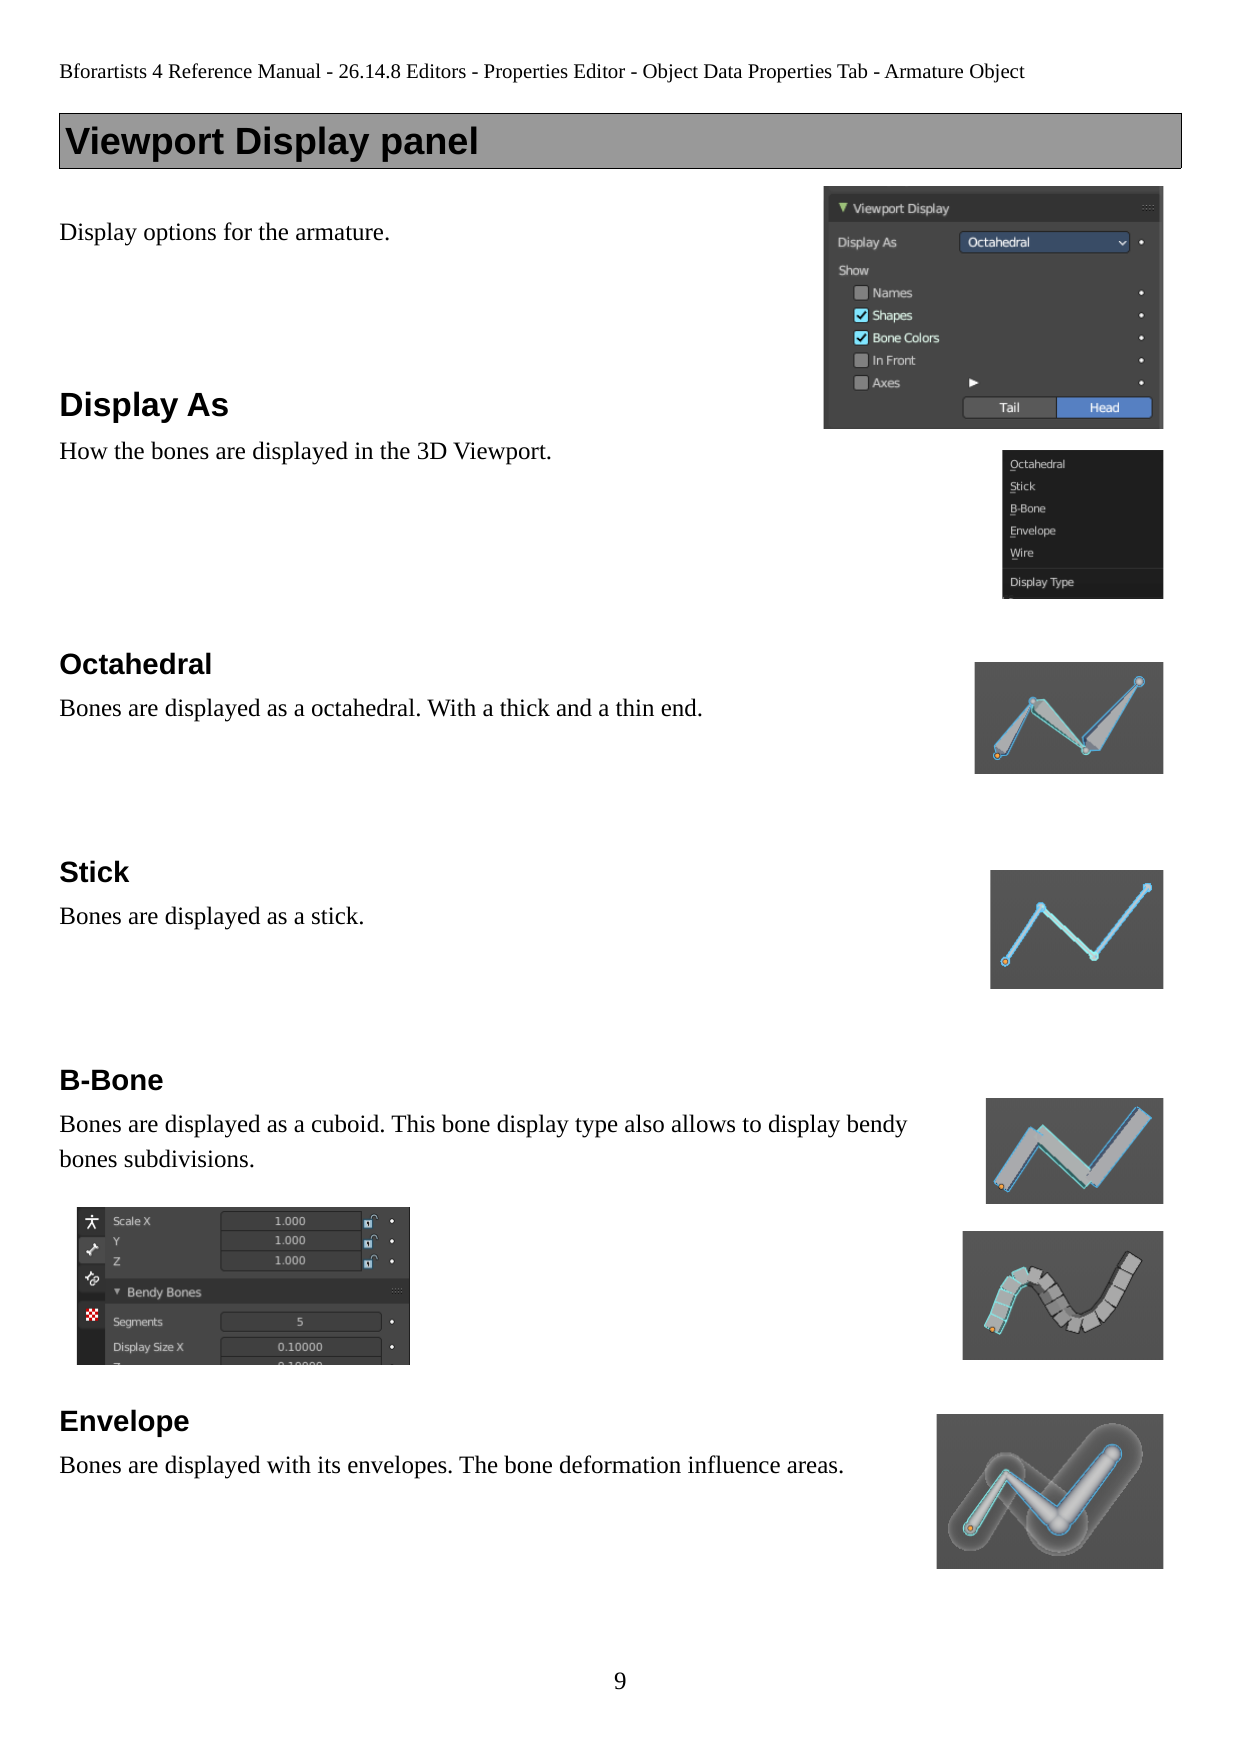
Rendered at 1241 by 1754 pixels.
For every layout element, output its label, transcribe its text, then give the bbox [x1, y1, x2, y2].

table_header Viewport Display panel [60, 114, 1181, 168]
subtitle B-Bone [59, 1063, 1181, 1097]
text Bones are displayed as a stick. [59, 901, 990, 930]
picture [985, 1098, 1164, 1204]
text Bones are displayed with its envelopes. The bone deformation influence areas. [59, 1450, 936, 1479]
picture [974, 662, 1164, 774]
subtitle [1164, 385, 1181, 424]
text Bones are displayed as a octahedral. With a thick and a thin end. [59, 693, 974, 722]
text Display options for the armature. [59, 217, 823, 246]
picture [76, 1207, 410, 1365]
subtitle Envelope [59, 1404, 1181, 1437]
subtitle Stick [59, 855, 1181, 889]
subtitle Octahedral [59, 647, 1181, 681]
subtitle Display As [59, 385, 823, 424]
picture [990, 870, 1164, 989]
picture [962, 1231, 1164, 1360]
picture [823, 186, 1164, 429]
text Bones are displayed as a cuboid. This bone display type also allows to display bendy bones subdivisions. [59, 1109, 985, 1172]
text How the bones are displayed in the 3D Viewport. [59, 436, 1181, 465]
picture [936, 1414, 1164, 1569]
picture [1002, 450, 1164, 599]
